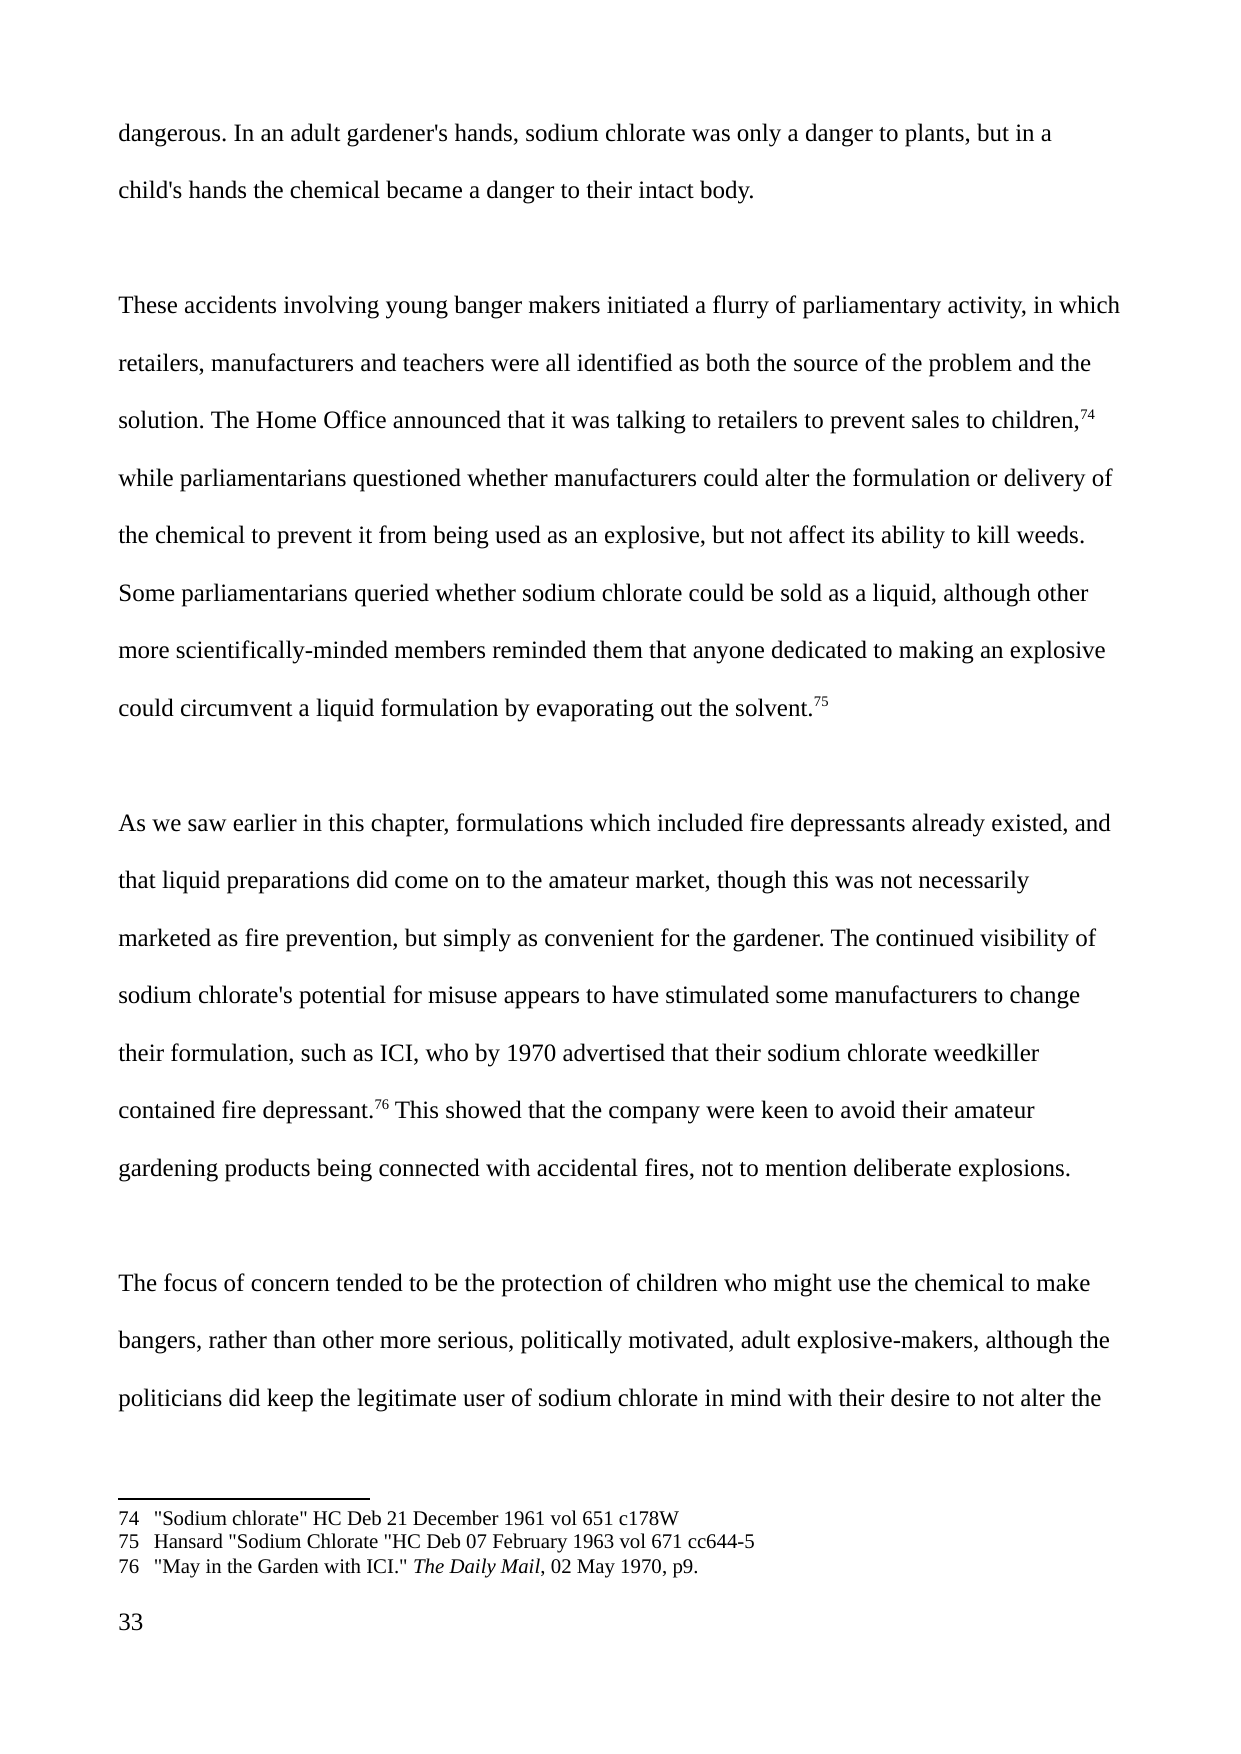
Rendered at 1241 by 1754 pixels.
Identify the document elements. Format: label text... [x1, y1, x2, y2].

text These accidents involving young banger makers initiated a flurry of parliamentary activity, in which retailers, manufacturers and teachers were all identified as both the source of the problem and the solution. The Home Office announced that it was talking to retailers to prevent sales to children, while parliamentarians questioned whether manufacturers could alter the formulation or delivery of the chemical to prevent it from being used as an explosive, but not affect its ability to kill weeds. Some parliamentarians queried whether sodium chlorate could be sold as a liquid, although other more scientifically-minded members reminded them that anyone dedicated to making an explosive could circumvent a liquid formulation by evaporating out the solvent. [118, 291, 1122, 722]
text dangerous. In an adult gardener's hands, sodium chlorate was only a danger to plants, but in a child's hands the chemical became a danger to their intact body. [118, 118, 1122, 204]
text Hansard "Sodium Chlorate "HC Deb 07 February 1963 vol 671 cc644-5 [118, 1529, 1122, 1553]
text As we saw earlier in this chapter, formulations which included fire depressants already existed, and that liquid preparations did come on to the amateur market, though this was not necessarily marketed as fire prevention, but simply as convenient for the gardener. The continued visibility of sodium chlorate's potential for misuse appears to have stimulated some manufacturers to change their formulation, such as ICI, who by 1970 advertised that their sodium chlorate weedkiller contained fire depressant. This showed that the company were keen to avoid their amateur gardening products being connected with accidental fires, not to mention deliberate explosions. [118, 808, 1122, 1182]
text The focus of concern tended to be the protection of children who might use the chemical to make bangers, rather than other more serious, politically motivated, adult explosive-makers, although the politicians did keep the legitimate user of sodium chlorate in mind with their desire to not alter the [118, 1268, 1122, 1412]
text "May in the Garden with ICI." The Daily Mail, 02 May 1970, p9. [118, 1553, 1122, 1578]
text "Sodium chlorate" HC Deb 21 December 1961 vol 651 c178W [118, 1505, 1122, 1529]
